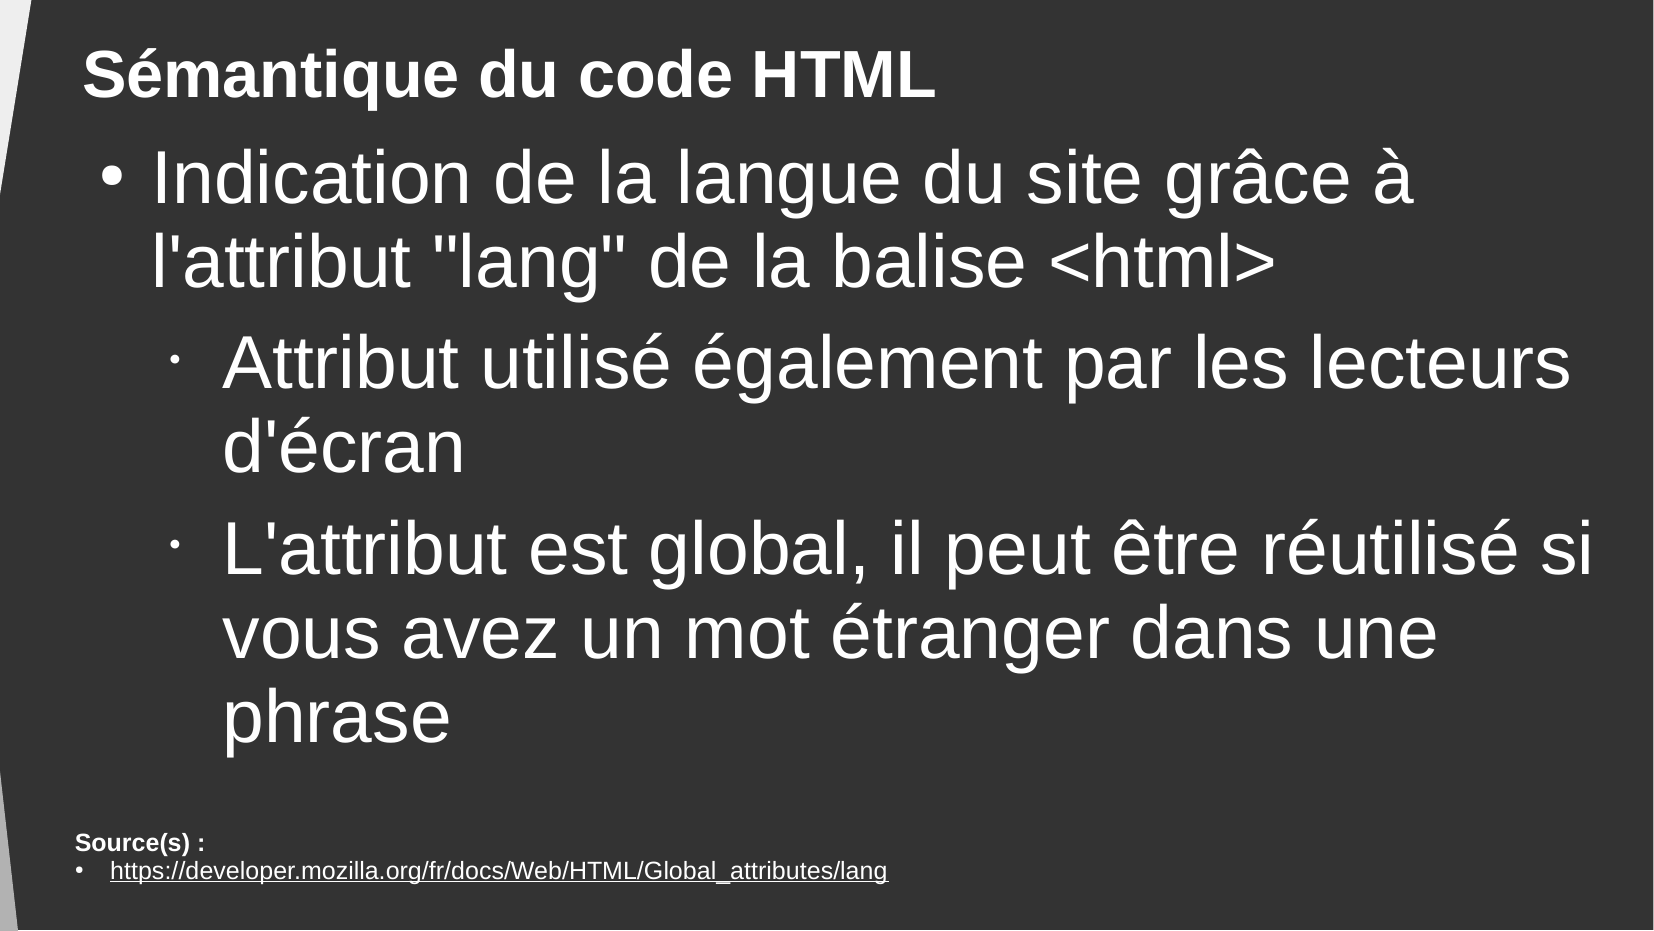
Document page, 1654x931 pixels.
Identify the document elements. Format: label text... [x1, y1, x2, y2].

text_box Source(s) : https://developer.mozilla.org/fr/docs/Web/HTML/Global_attributes/lang [59, 821, 1546, 921]
text_box [0, 771, 19, 931]
text_box [0, 0, 32, 195]
title Sémantique du code HTML [82, 36, 1571, 114]
list Indication de la langue du site grâce à l'attribut "lang" de la balise <html> Attribut utilisé également par les lecteurs d'écran L'attribut est global, il peut être réutilisé si vous avez un mot étranger dans une phrase [80, 135, 1630, 792]
